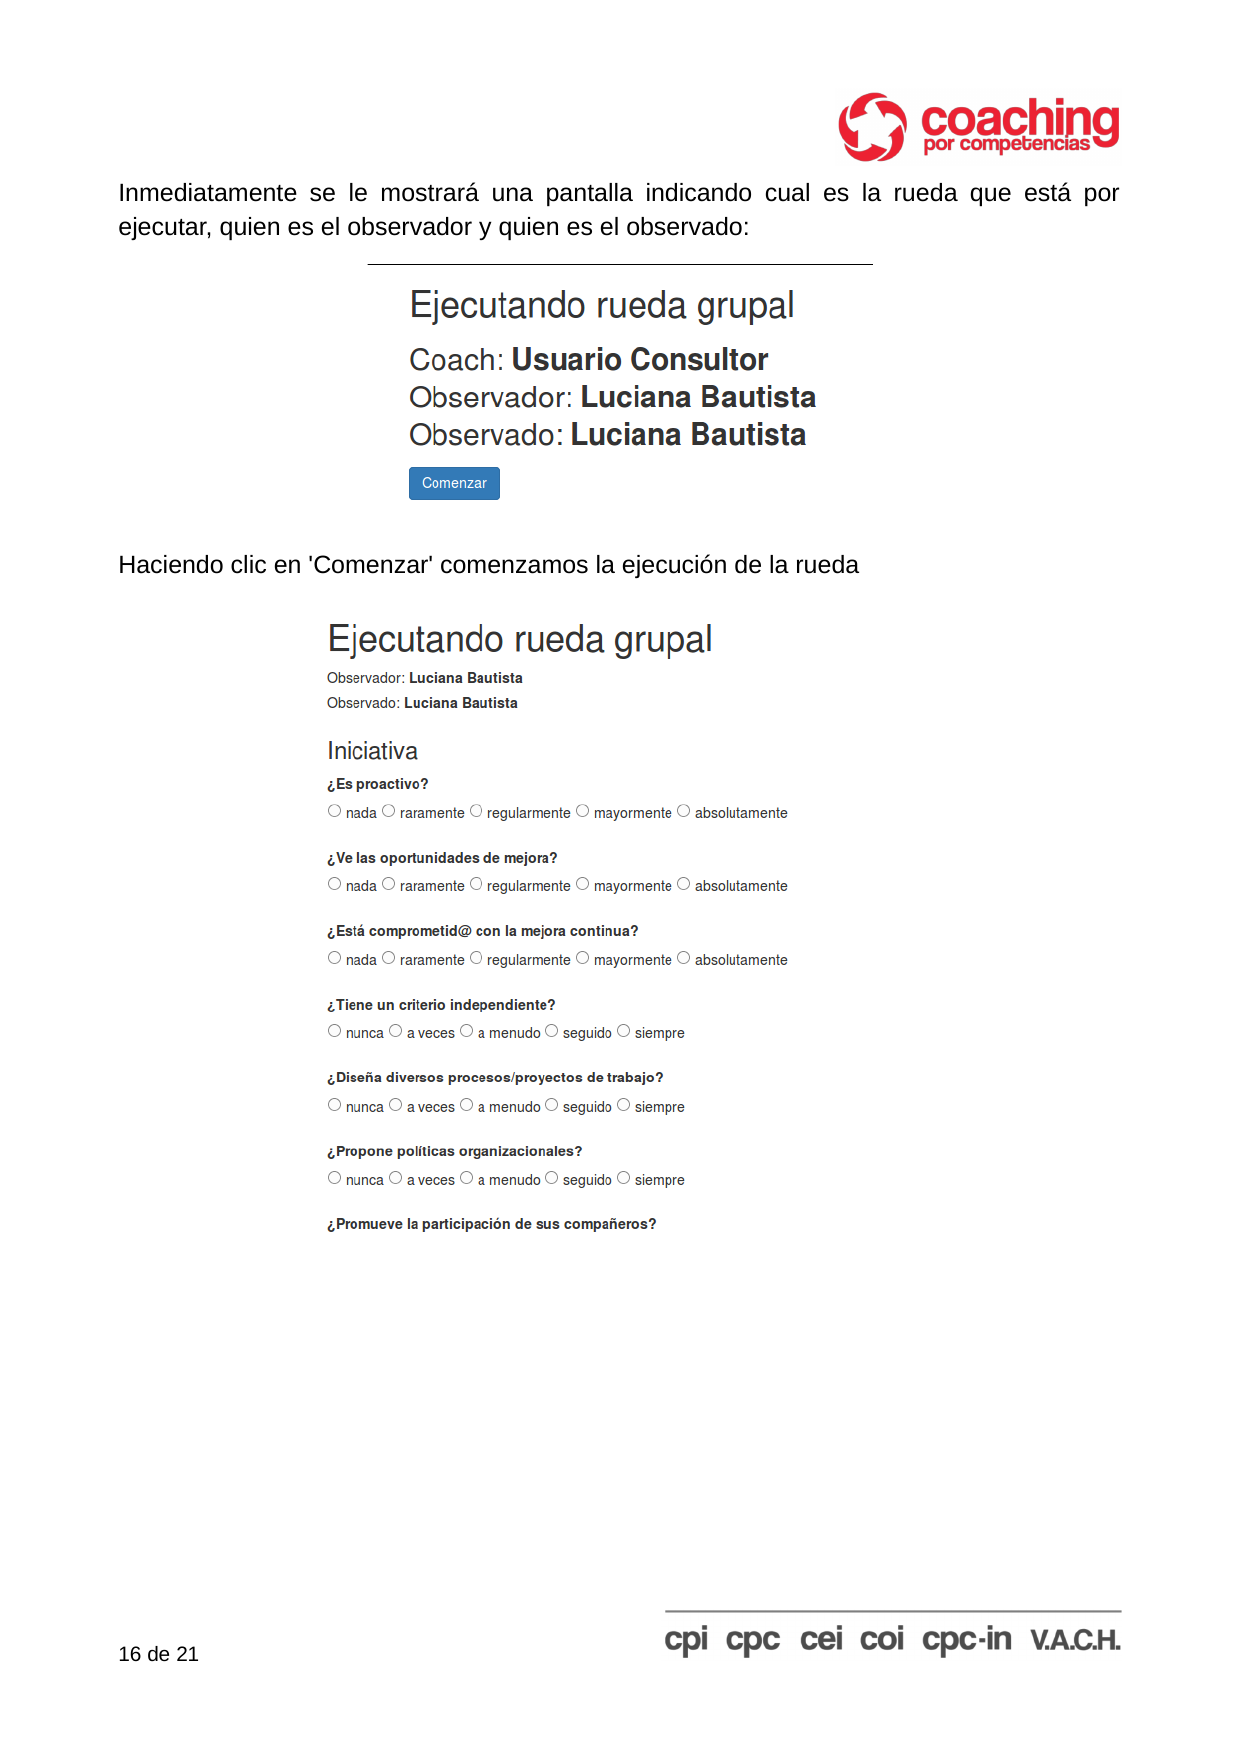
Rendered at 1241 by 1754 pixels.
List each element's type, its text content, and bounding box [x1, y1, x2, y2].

picture [661, 1609, 1123, 1661]
picture [292, 602, 949, 1242]
text Inmediatamente se le mostrará una pantalla indicando cual es la rueda que está por ejecutar, quien es el observador y quien es el observado: [118, 177, 1122, 241]
text Haciendo clic en 'Comenzar' comenzamos la ejecución de la rueda [118, 550, 1122, 579]
picture [834, 88, 1123, 166]
